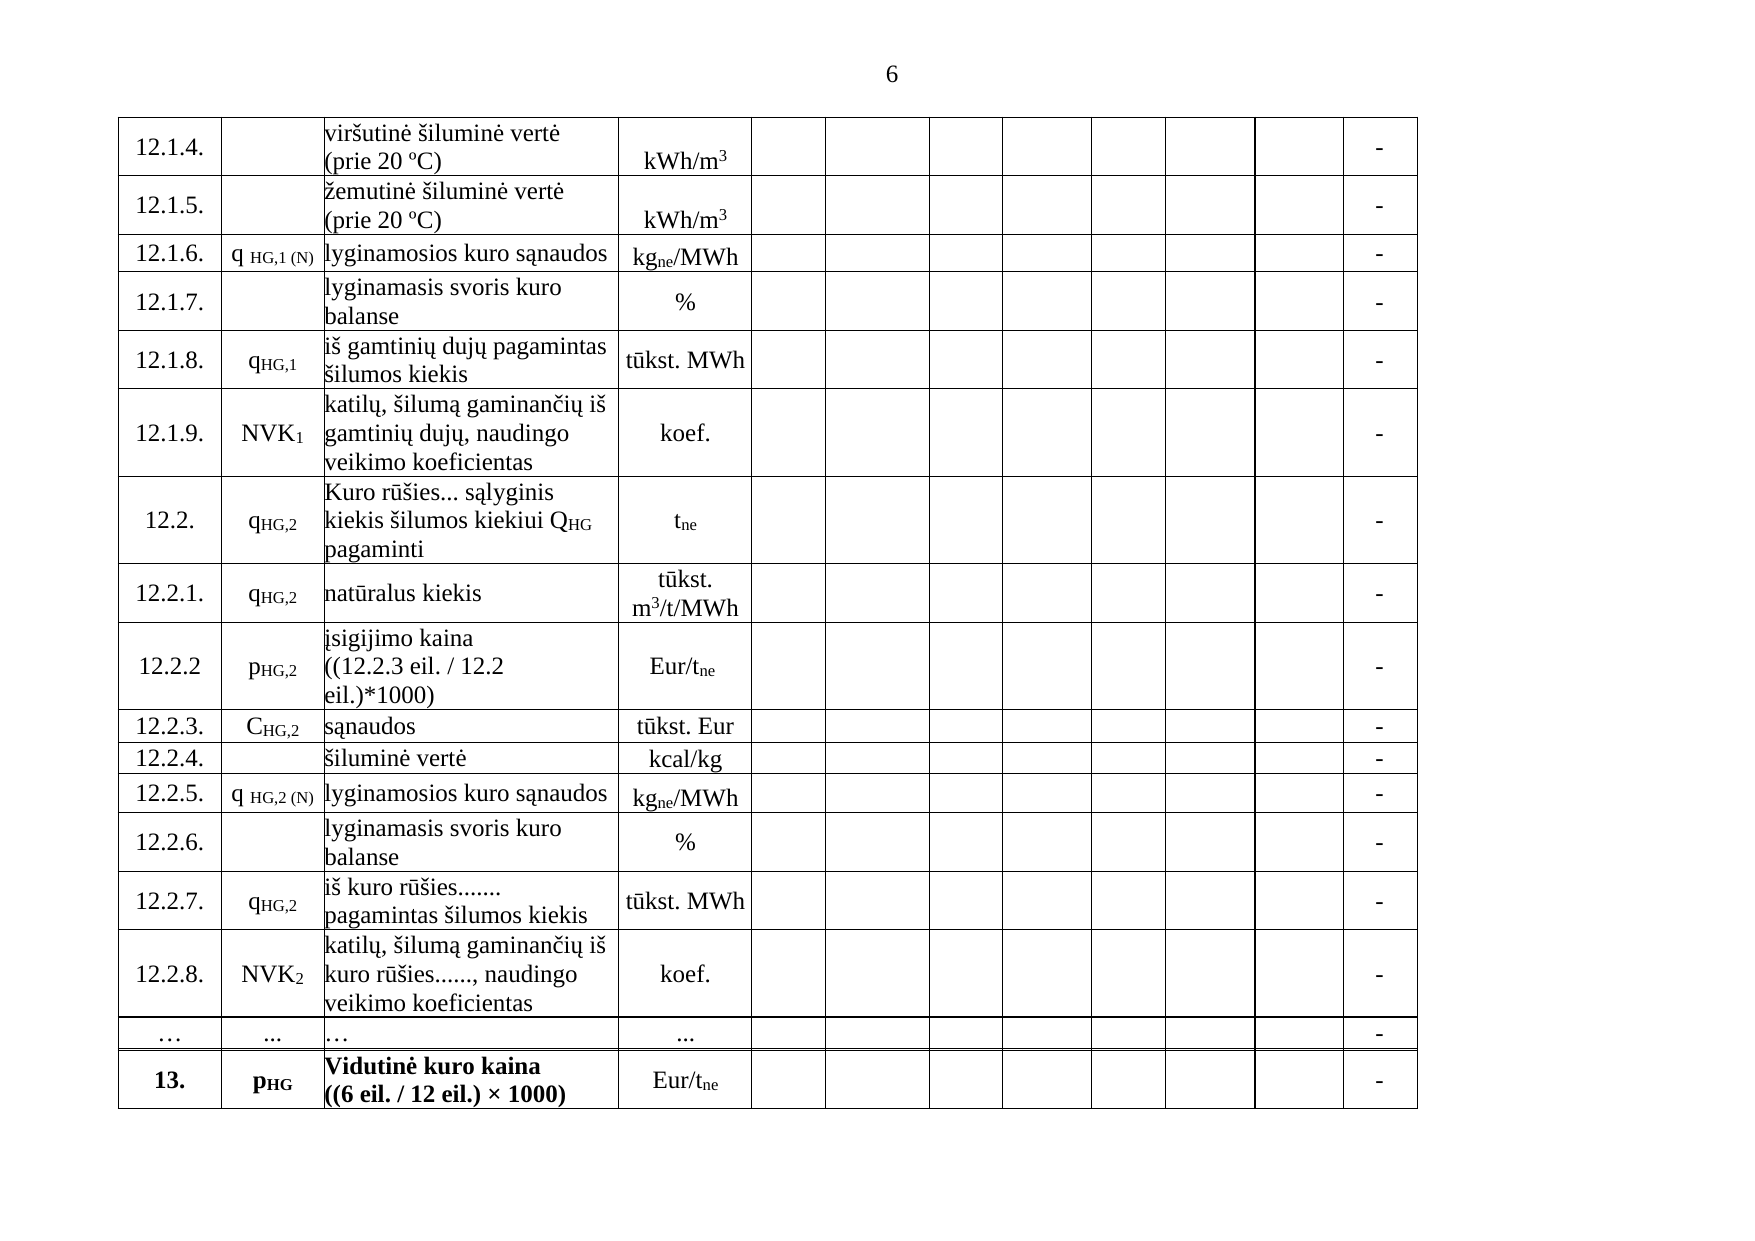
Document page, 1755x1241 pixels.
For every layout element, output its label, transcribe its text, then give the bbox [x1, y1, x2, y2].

table_cell - [1344, 477, 1417, 563]
table_cell [930, 930, 1002, 1016]
table_cell [930, 813, 1002, 871]
table_cell kWh/m3 [619, 118, 751, 175]
table_cell kgne/MWh [619, 774, 751, 812]
table_cell pHG,2 [222, 623, 324, 709]
table_cell [1166, 176, 1254, 234]
table_cell žemutinė šiluminė vertė (prie 20 ºC) [325, 176, 618, 234]
table_cell [1003, 813, 1091, 871]
table_cell [222, 118, 324, 175]
table_cell [826, 176, 929, 234]
table_cell - [1344, 930, 1417, 1016]
table_cell [826, 272, 929, 330]
table_cell [930, 1051, 1002, 1108]
table_cell [222, 813, 324, 871]
table_cell [1003, 872, 1091, 929]
table_cell - [1344, 564, 1417, 622]
table_cell - [1344, 176, 1417, 234]
table_cell Kuro rūšies... sąlyginis kiekis šilumos kiekiui QHG pagaminti [325, 477, 618, 563]
table_cell [1256, 389, 1343, 476]
table_cell [826, 774, 929, 812]
table_cell [222, 743, 324, 773]
table_cell [1003, 743, 1091, 773]
table_cell [930, 1018, 1002, 1048]
table_cell [826, 235, 929, 271]
table_cell [752, 1018, 825, 1048]
table_cell - [1344, 872, 1417, 929]
table_cell [1256, 930, 1343, 1016]
table_cell [1003, 477, 1091, 563]
table_cell [1256, 710, 1343, 742]
table_cell [1166, 235, 1254, 271]
table_cell [930, 331, 1002, 388]
table_cell [1003, 774, 1091, 812]
table_cell [826, 710, 929, 742]
table_cell [1092, 235, 1165, 271]
table_cell [930, 118, 1002, 175]
table_cell [1003, 564, 1091, 622]
table_cell katilų, šilumą gaminančių iš kuro rūšies......, naudingo veikimo koeficientas [325, 930, 618, 1016]
table_cell Vidutinė kuro kaina ((6 eil. / 12 eil.) × 1000) [325, 1051, 618, 1108]
table_cell šiluminė vertė [325, 743, 618, 773]
table_cell [1003, 930, 1091, 1016]
table_cell [752, 118, 825, 175]
table_cell 13. [119, 1051, 221, 1108]
table_cell [930, 564, 1002, 622]
table_cell [930, 743, 1002, 773]
table_cell - [1344, 623, 1417, 709]
table_cell q HG,1 (N) [222, 235, 324, 271]
table_cell [1092, 774, 1165, 812]
table_cell [826, 743, 929, 773]
table_cell [1256, 331, 1343, 388]
table_cell - [1344, 813, 1417, 871]
table_cell [1256, 623, 1343, 709]
table_cell [930, 176, 1002, 234]
table_cell [1256, 118, 1343, 175]
table_cell [826, 1051, 929, 1108]
table_cell [1003, 235, 1091, 271]
table_cell 12.2.7. [119, 872, 221, 929]
table_cell NVK1 [222, 389, 324, 476]
table_cell [1256, 235, 1343, 271]
table_cell lyginamosios kuro sąnaudos [325, 235, 618, 271]
table_cell [1092, 1018, 1165, 1048]
table_cell [826, 564, 929, 622]
table_cell [930, 872, 1002, 929]
table_cell [752, 872, 825, 929]
table_cell 12.2.5. [119, 774, 221, 812]
table_cell [752, 743, 825, 773]
table_cell [1092, 176, 1165, 234]
table_cell [752, 930, 825, 1016]
table_cell 12.1.8. [119, 331, 221, 388]
table_cell [752, 774, 825, 812]
table_cell ... [222, 1018, 324, 1048]
table_cell 12.2.1. [119, 564, 221, 622]
table_cell [1256, 176, 1343, 234]
table_cell [752, 710, 825, 742]
table_cell 12.2.2 [119, 623, 221, 709]
table_cell [752, 331, 825, 388]
table_cell [752, 235, 825, 271]
table_cell [1166, 872, 1254, 929]
table_cell [826, 623, 929, 709]
table_cell - [1344, 743, 1417, 773]
table_cell [752, 176, 825, 234]
table_cell [1256, 813, 1343, 871]
table_cell qHG,2 [222, 872, 324, 929]
table_cell [1256, 1018, 1343, 1048]
table_cell [1092, 710, 1165, 742]
table_cell 12.1.5. [119, 176, 221, 234]
table_cell NVK2 [222, 930, 324, 1016]
table_cell 12.2.6. [119, 813, 221, 871]
table_cell qHG,2 [222, 564, 324, 622]
table_cell 12.1.9. [119, 389, 221, 476]
table_cell [1003, 710, 1091, 742]
table_cell natūralus kiekis [325, 564, 618, 622]
table_cell lyginamosios kuro sąnaudos [325, 774, 618, 812]
table_cell tūkst. MWh [619, 872, 751, 929]
table_cell [1092, 477, 1165, 563]
table_cell 12.2.4. [119, 743, 221, 773]
table_cell [826, 118, 929, 175]
table_cell tūkst. Eur [619, 710, 751, 742]
table_cell [1256, 872, 1343, 929]
table_cell [752, 389, 825, 476]
table_cell [826, 872, 929, 929]
table_cell [930, 389, 1002, 476]
table_cell Eur/tne [619, 1051, 751, 1108]
table_cell [1003, 623, 1091, 709]
table_cell [1166, 564, 1254, 622]
table_cell [826, 813, 929, 871]
table_cell lyginamasis svoris kuro balanse [325, 272, 618, 330]
table_cell [1166, 477, 1254, 563]
table_cell [1256, 774, 1343, 812]
table_cell [1092, 930, 1165, 1016]
table_cell koef. [619, 389, 751, 476]
table_cell [752, 813, 825, 871]
table_cell [752, 272, 825, 330]
table_cell [752, 1051, 825, 1108]
table_cell [1003, 389, 1091, 476]
table_cell pHG [222, 1051, 324, 1108]
table_cell … [325, 1018, 618, 1048]
table_cell koef. [619, 930, 751, 1016]
table_cell [1092, 623, 1165, 709]
table_cell 12.1.4. [119, 118, 221, 175]
table_cell [1003, 331, 1091, 388]
table_cell [1166, 774, 1254, 812]
table_cell [1003, 176, 1091, 234]
table_cell [826, 477, 929, 563]
table_cell [222, 272, 324, 330]
table_cell [1166, 272, 1254, 330]
table_cell sąnaudos [325, 710, 618, 742]
table_cell [930, 272, 1002, 330]
table_cell CHG,2 [222, 710, 324, 742]
table_cell [1166, 331, 1254, 388]
table_cell [930, 235, 1002, 271]
table_cell % [619, 813, 751, 871]
table_cell [752, 564, 825, 622]
table_cell [1092, 118, 1165, 175]
table_cell [1092, 872, 1165, 929]
table_cell [930, 710, 1002, 742]
table_cell [1166, 623, 1254, 709]
table_cell [1166, 710, 1254, 742]
table_cell [826, 331, 929, 388]
table_cell [1003, 272, 1091, 330]
table_cell … [119, 1018, 221, 1048]
table_cell 12.1.7. [119, 272, 221, 330]
table_cell katilų, šilumą gaminančių iš gamtinių dujų, naudingo veikimo koeficientas [325, 389, 618, 476]
table_cell [1166, 1051, 1254, 1108]
table_cell Eur/tne [619, 623, 751, 709]
table_cell - [1344, 272, 1417, 330]
table_cell [1256, 1051, 1343, 1108]
table_cell - [1344, 710, 1417, 742]
table_cell įsigijimo kaina ((12.2.3 eil. / 12.2 eil.)*1000) [325, 623, 618, 709]
table_cell [826, 1018, 929, 1048]
table_cell - [1344, 331, 1417, 388]
table_cell [930, 477, 1002, 563]
table_cell [1092, 389, 1165, 476]
table_cell [1092, 743, 1165, 773]
table_cell [826, 930, 929, 1016]
table_cell 12.1.6. [119, 235, 221, 271]
table_cell [1003, 1018, 1091, 1048]
table_cell [1092, 1051, 1165, 1108]
table_cell [1092, 813, 1165, 871]
table_cell [1166, 118, 1254, 175]
table_cell tūkst. MWh [619, 331, 751, 388]
table_cell q HG,2 (N) [222, 774, 324, 812]
table_cell [1166, 389, 1254, 476]
table_cell [1092, 272, 1165, 330]
table_cell [1003, 118, 1091, 175]
table_cell tne [619, 477, 751, 563]
table_cell 12.2. [119, 477, 221, 563]
table_cell lyginamasis svoris kuro balanse [325, 813, 618, 871]
table_cell - [1344, 1051, 1417, 1108]
table_cell - [1344, 389, 1417, 476]
table_cell [826, 389, 929, 476]
table_cell 12.2.8. [119, 930, 221, 1016]
table_cell qHG,1 [222, 331, 324, 388]
table_cell [1256, 564, 1343, 622]
table_cell [930, 774, 1002, 812]
table_cell [1092, 331, 1165, 388]
table_cell iš kuro rūšies....... pagamintas šilumos kiekis [325, 872, 618, 929]
table_cell kWh/m3 [619, 176, 751, 234]
table_cell [1003, 1051, 1091, 1108]
table_cell [1166, 743, 1254, 773]
table_cell qHG,2 [222, 477, 324, 563]
table_cell [1166, 930, 1254, 1016]
table_cell [1256, 477, 1343, 563]
table_cell [1166, 1018, 1254, 1048]
table_cell tūkst. m3/t/MWh [619, 564, 751, 622]
table_cell % [619, 272, 751, 330]
table_cell [222, 176, 324, 234]
table_cell [930, 623, 1002, 709]
table_cell [1256, 272, 1343, 330]
table_cell [752, 477, 825, 563]
table_cell 12.2.3. [119, 710, 221, 742]
table_cell - [1344, 118, 1417, 175]
table_cell [1092, 564, 1165, 622]
table_cell - [1344, 235, 1417, 271]
table_cell iš gamtinių dujų pagamintas šilumos kiekis [325, 331, 618, 388]
table_cell ... [619, 1018, 751, 1048]
table_cell kgne/MWh [619, 235, 751, 271]
table_cell [752, 623, 825, 709]
table_cell [1166, 813, 1254, 871]
table_cell viršutinė šiluminė vertė (prie 20 ºC) [325, 118, 618, 175]
table_cell - [1344, 1018, 1417, 1048]
table_cell [1256, 743, 1343, 773]
table_cell - [1344, 774, 1417, 812]
table_cell kcal/kg [619, 743, 751, 773]
